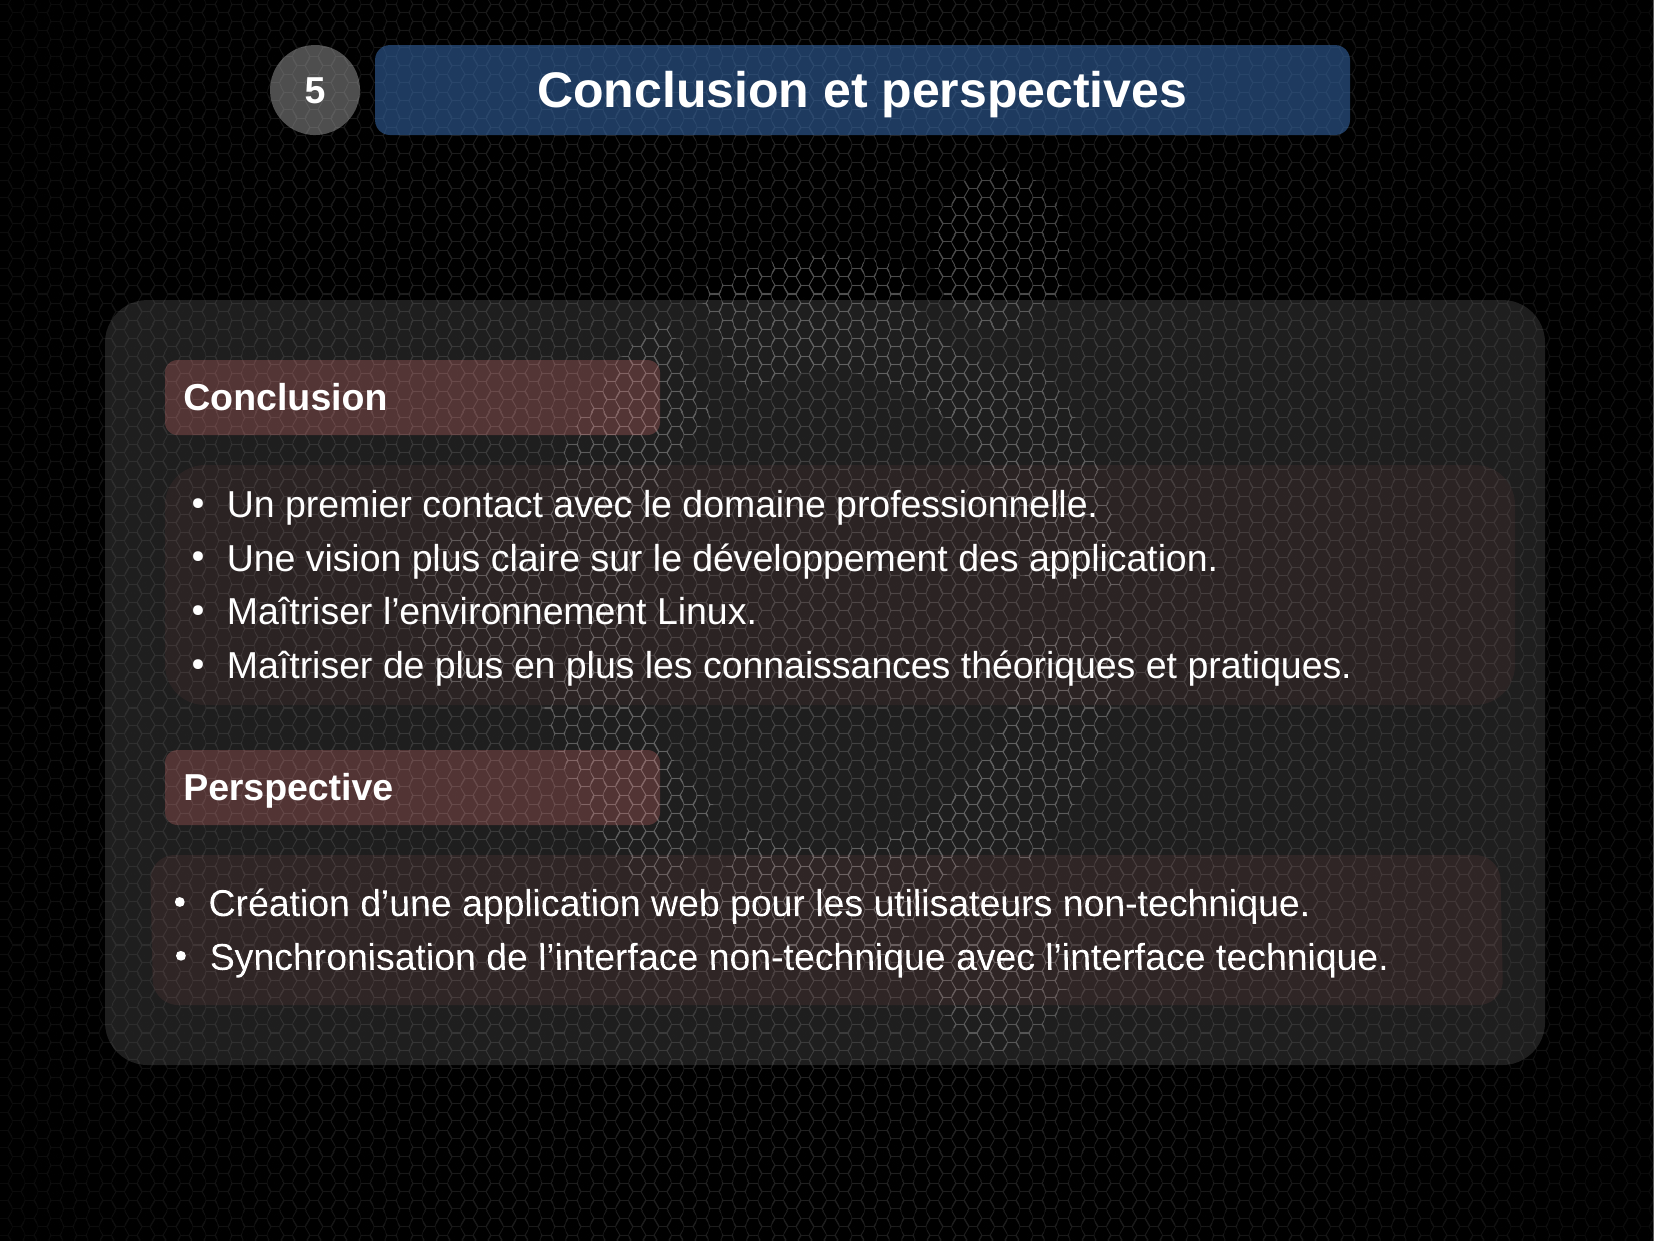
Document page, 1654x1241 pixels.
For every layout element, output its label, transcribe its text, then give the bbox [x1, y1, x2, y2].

text_box Perspective [165, 750, 661, 826]
text_box [105, 300, 1546, 1066]
text_box Création d’une application web pour les utilisateurs non-technique. Synchronisation de l’interface non-technique avec l’interface technique. [150, 855, 1503, 1006]
text_box Conclusion et perspectives [375, 45, 1351, 136]
text_box Un premier contact avec le domaine professionnelle. Une vision plus claire sur le développement des application. Maîtriser l’environnement Linux. Maîtriser de plus en plus les connaissances théoriques et pratiques. [165, 465, 1516, 706]
picture [0, 0, 1654, 1241]
text_box 5 [270, 45, 361, 136]
text_box Conclusion [165, 360, 661, 436]
